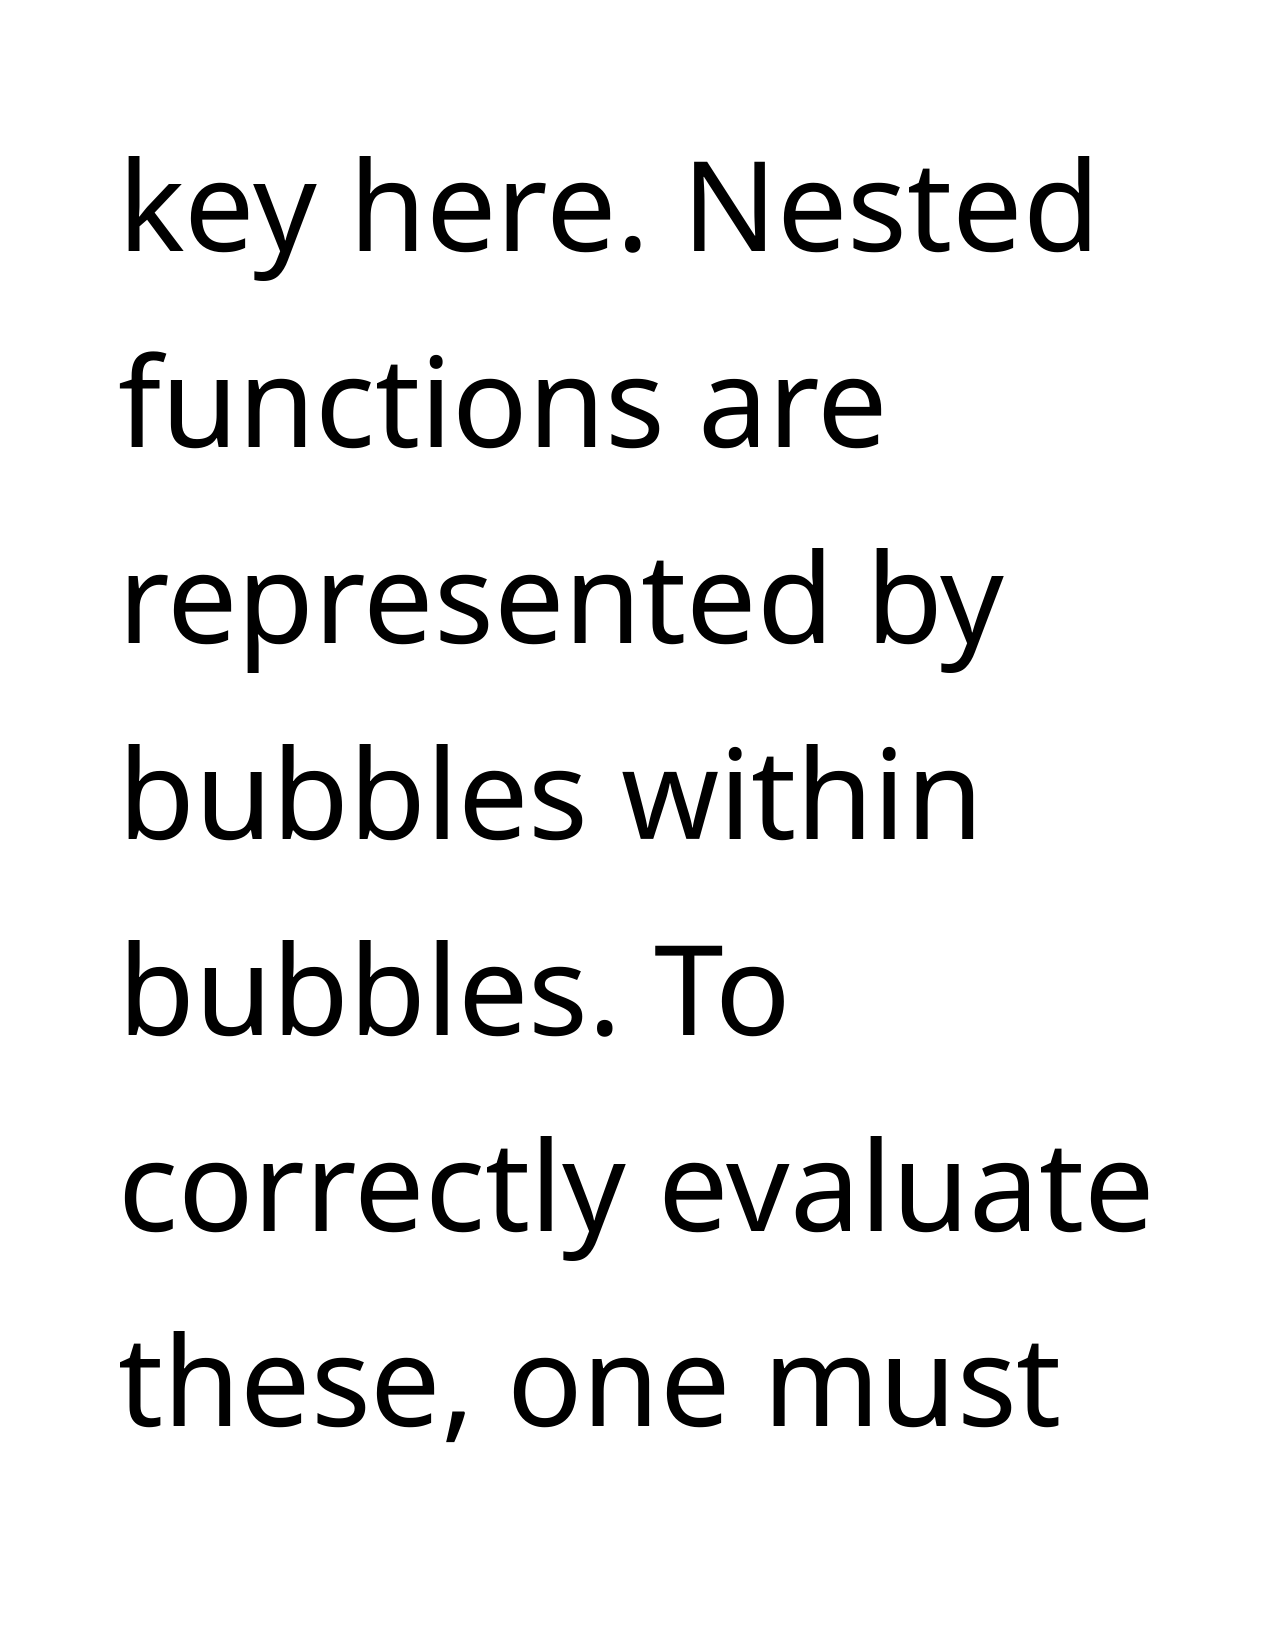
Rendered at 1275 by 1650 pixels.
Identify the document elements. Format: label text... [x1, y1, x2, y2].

text key here. Nested functions are represented by bubbles within bubbles. To correctly evaluate these, one must [118, 118, 1157, 1463]
